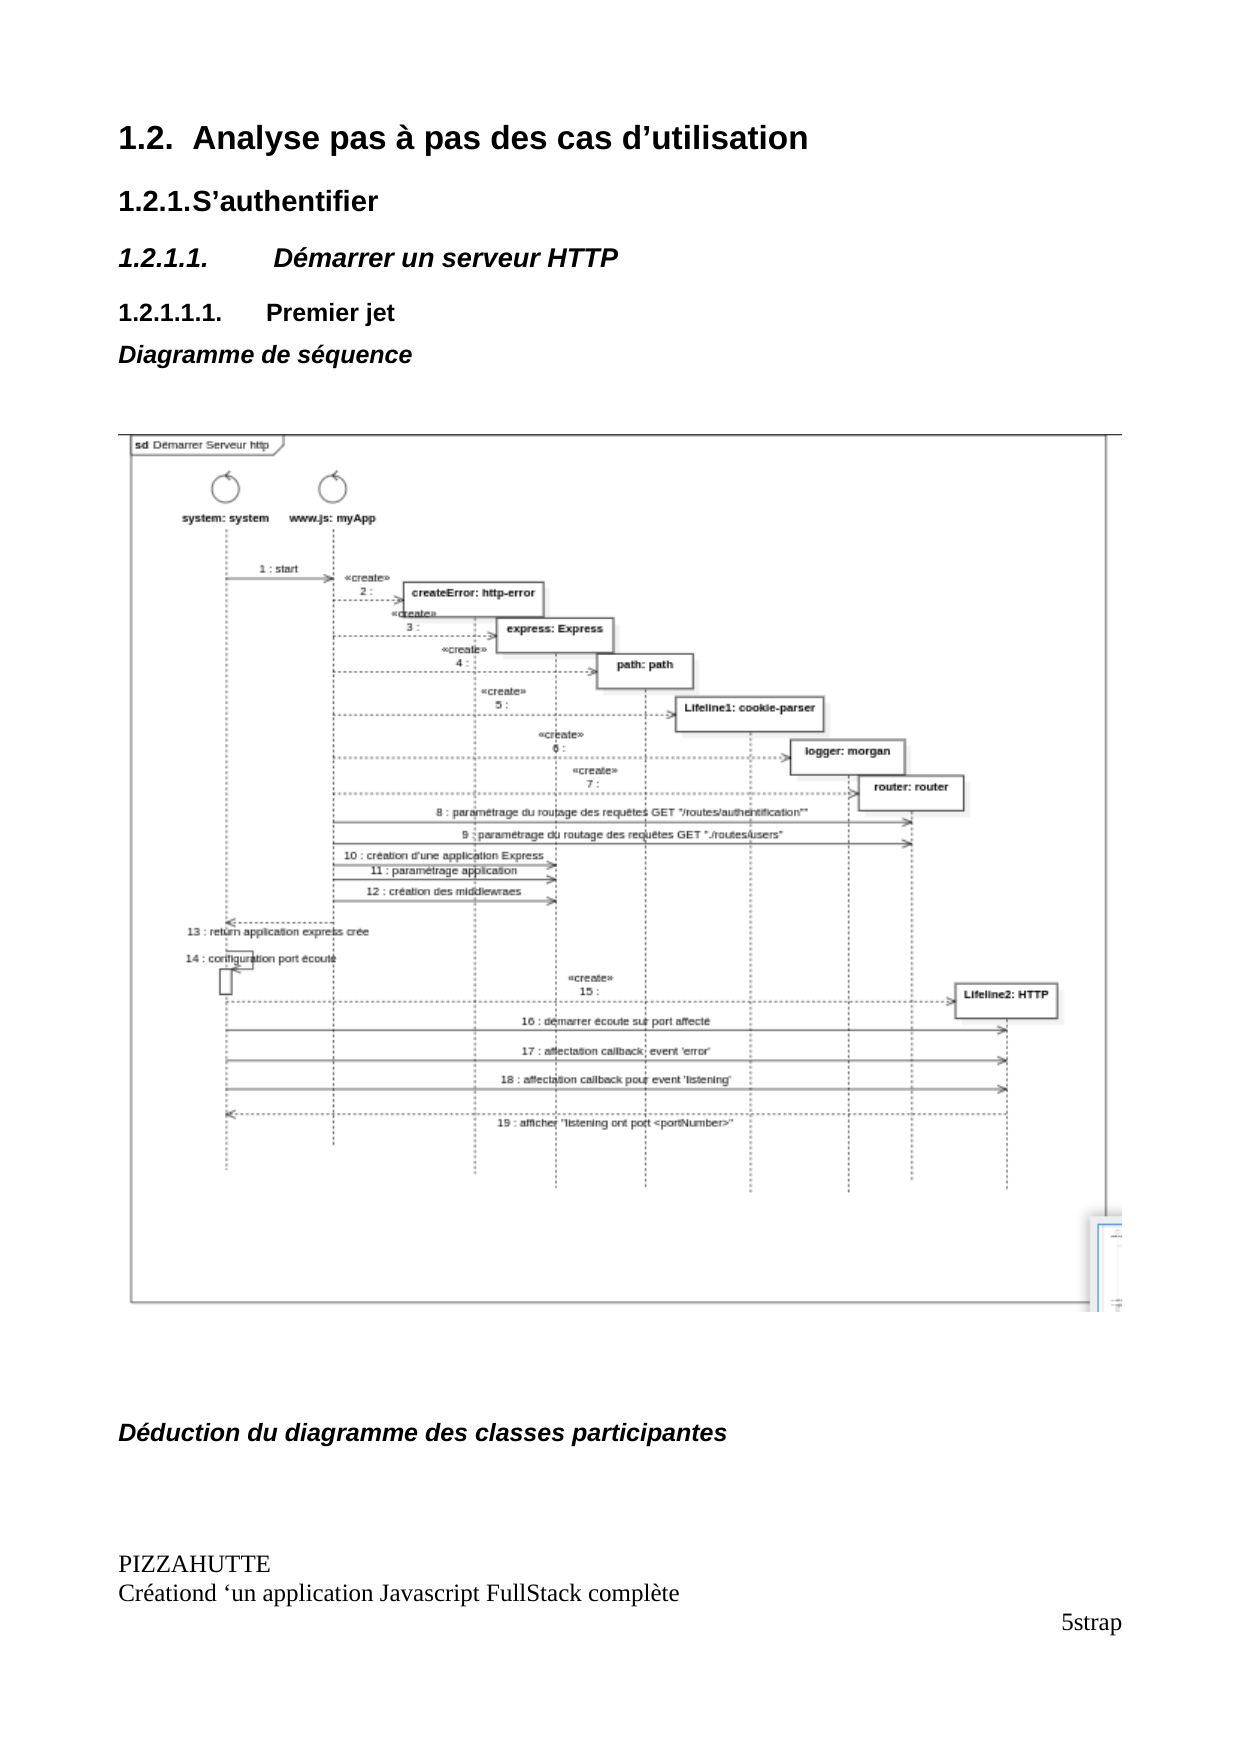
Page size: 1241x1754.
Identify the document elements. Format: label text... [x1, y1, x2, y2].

subtitle Déduction du diagramme des classes participantes [118, 1418, 1122, 1446]
subtitle Premier jet [118, 298, 1122, 327]
subtitle Analyse pas à pas des cas d’utilisation [118, 118, 1122, 157]
subtitle Démarrer un serveur HTTP [118, 242, 1122, 273]
subtitle Diagramme de séquence [118, 340, 1122, 368]
picture [118, 434, 1123, 1312]
subtitle S’authentifier [118, 184, 1122, 217]
